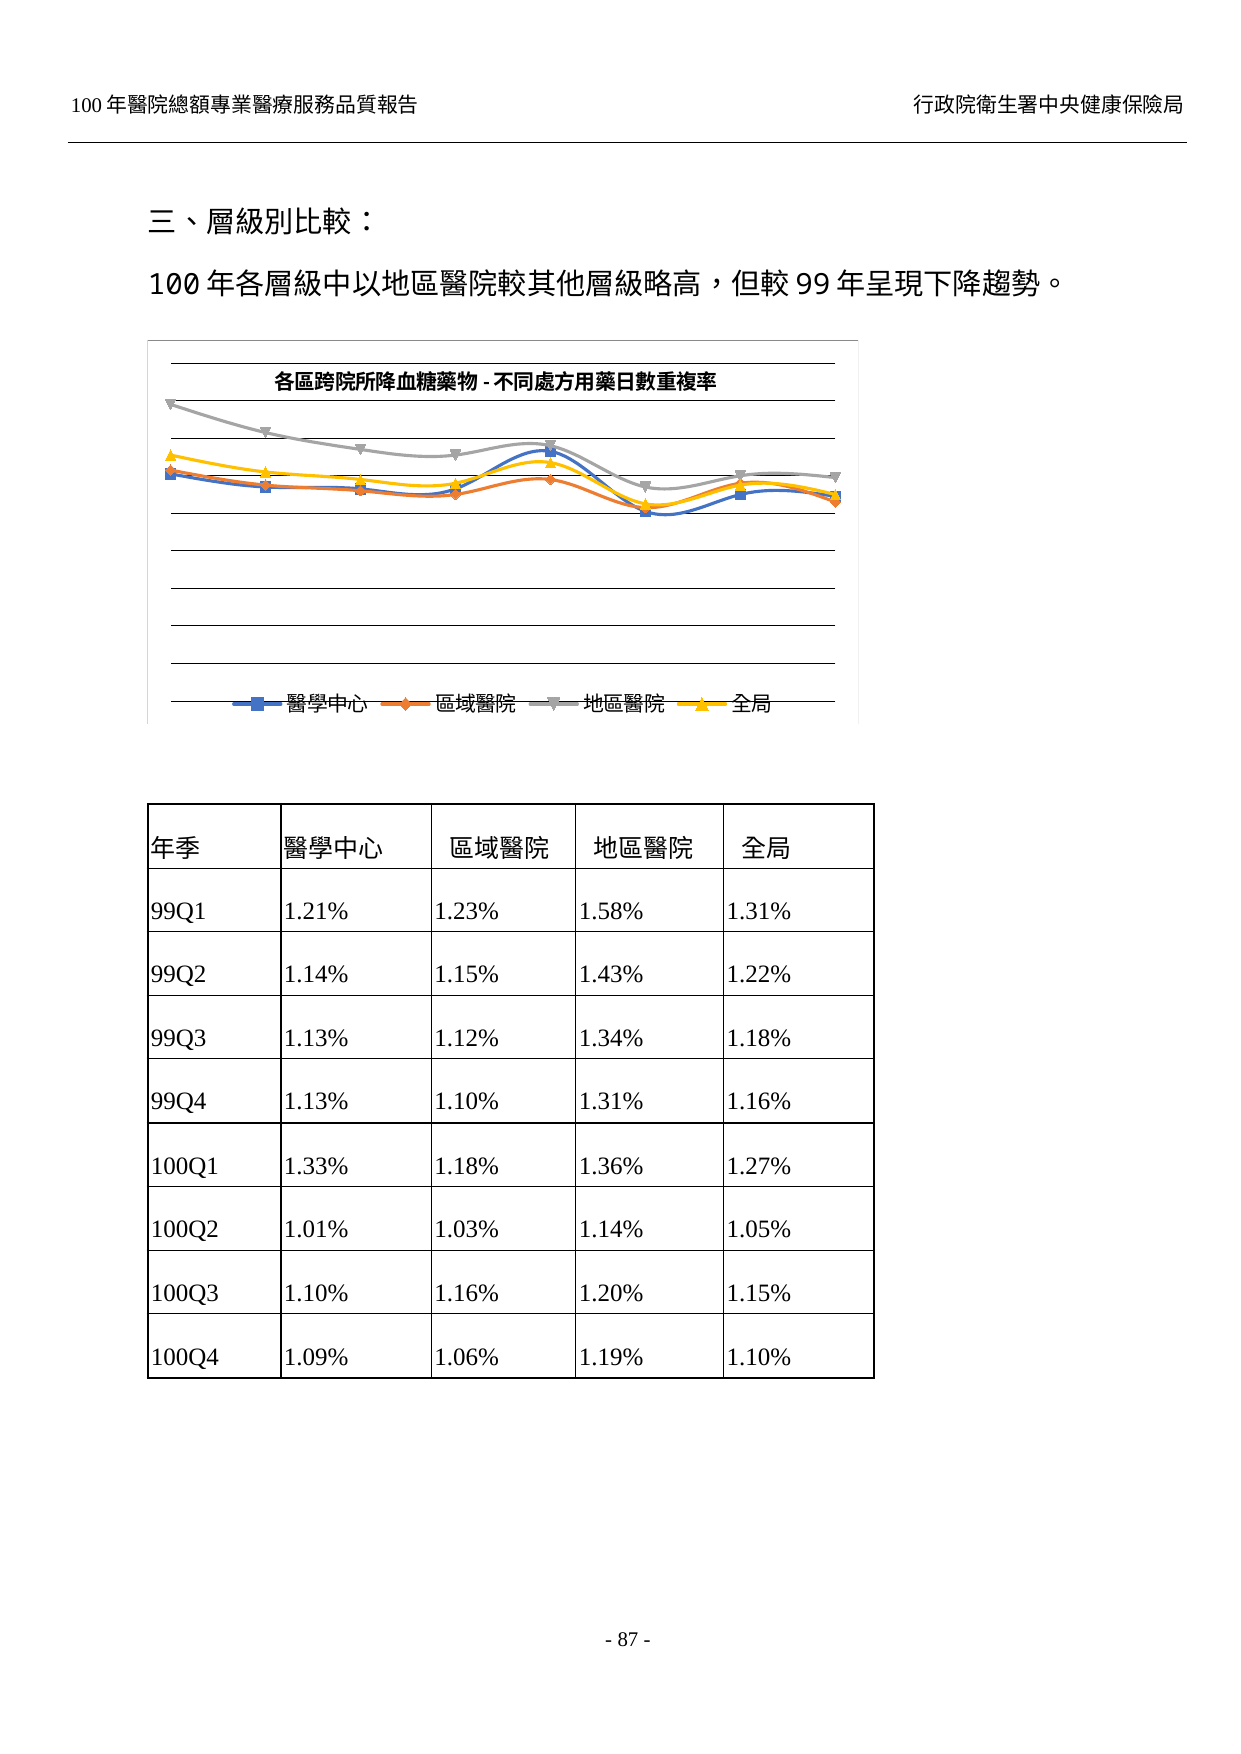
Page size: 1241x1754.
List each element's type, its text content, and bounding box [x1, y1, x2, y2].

table_header 全局 [724, 805, 873, 867]
table_cell 1.34% [576, 996, 723, 1058]
table_header 年季 [149, 805, 280, 867]
table_cell 100Q4 [149, 1314, 280, 1377]
table_cell 99Q2 [149, 932, 280, 994]
table_cell 1.20% [576, 1251, 723, 1313]
table_cell 1.58% [576, 869, 723, 931]
table_cell 1.13% [282, 996, 431, 1058]
table_cell 1.05% [724, 1187, 873, 1250]
table_header 地區醫院 [576, 805, 723, 867]
table_cell 1.16% [432, 1251, 575, 1313]
table_cell 1.31% [724, 869, 873, 931]
table_cell 1.10% [432, 1059, 575, 1122]
table_cell 1.14% [576, 1187, 723, 1250]
table_cell 99Q3 [149, 996, 280, 1058]
table_cell 1.23% [432, 869, 575, 931]
table_cell 1.19% [576, 1314, 723, 1377]
table_cell 1.31% [576, 1059, 723, 1122]
table_cell 1.09% [282, 1314, 431, 1377]
table_cell 1.18% [432, 1124, 575, 1186]
table_cell 100Q3 [149, 1251, 280, 1313]
table_cell 1.03% [432, 1187, 575, 1250]
table_cell 1.10% [724, 1314, 873, 1377]
table_cell 1.01% [282, 1187, 431, 1250]
table_cell 1.43% [576, 932, 723, 994]
table_cell 99Q1 [149, 869, 280, 931]
table_cell 1.27% [724, 1124, 873, 1186]
table_cell 1.10% [282, 1251, 431, 1313]
table_cell 1.06% [432, 1314, 575, 1377]
table_header 醫學中心 [282, 805, 431, 867]
table_cell 1.33% [282, 1124, 431, 1186]
table_cell 1.18% [724, 996, 873, 1058]
table_cell 100Q2 [149, 1187, 280, 1250]
table_header 區域醫院 [432, 805, 575, 867]
table_cell 1.21% [282, 869, 431, 931]
table_cell 99Q4 [149, 1059, 280, 1122]
table_cell 1.16% [724, 1059, 873, 1122]
table_cell 1.36% [576, 1124, 723, 1186]
text 100年各層級中以地區醫院較其他層級略高，但較99年呈現下降趨勢。 [148, 240, 1107, 303]
table_cell 1.22% [724, 932, 873, 994]
table_cell 1.12% [432, 996, 575, 1058]
table_cell 1.15% [724, 1251, 873, 1313]
table_cell 1.13% [282, 1059, 431, 1122]
text 三、層級別比較： [148, 178, 1107, 240]
table_cell 1.14% [282, 932, 431, 994]
table_cell 100Q1 [149, 1124, 280, 1186]
table_cell 1.15% [432, 932, 575, 994]
